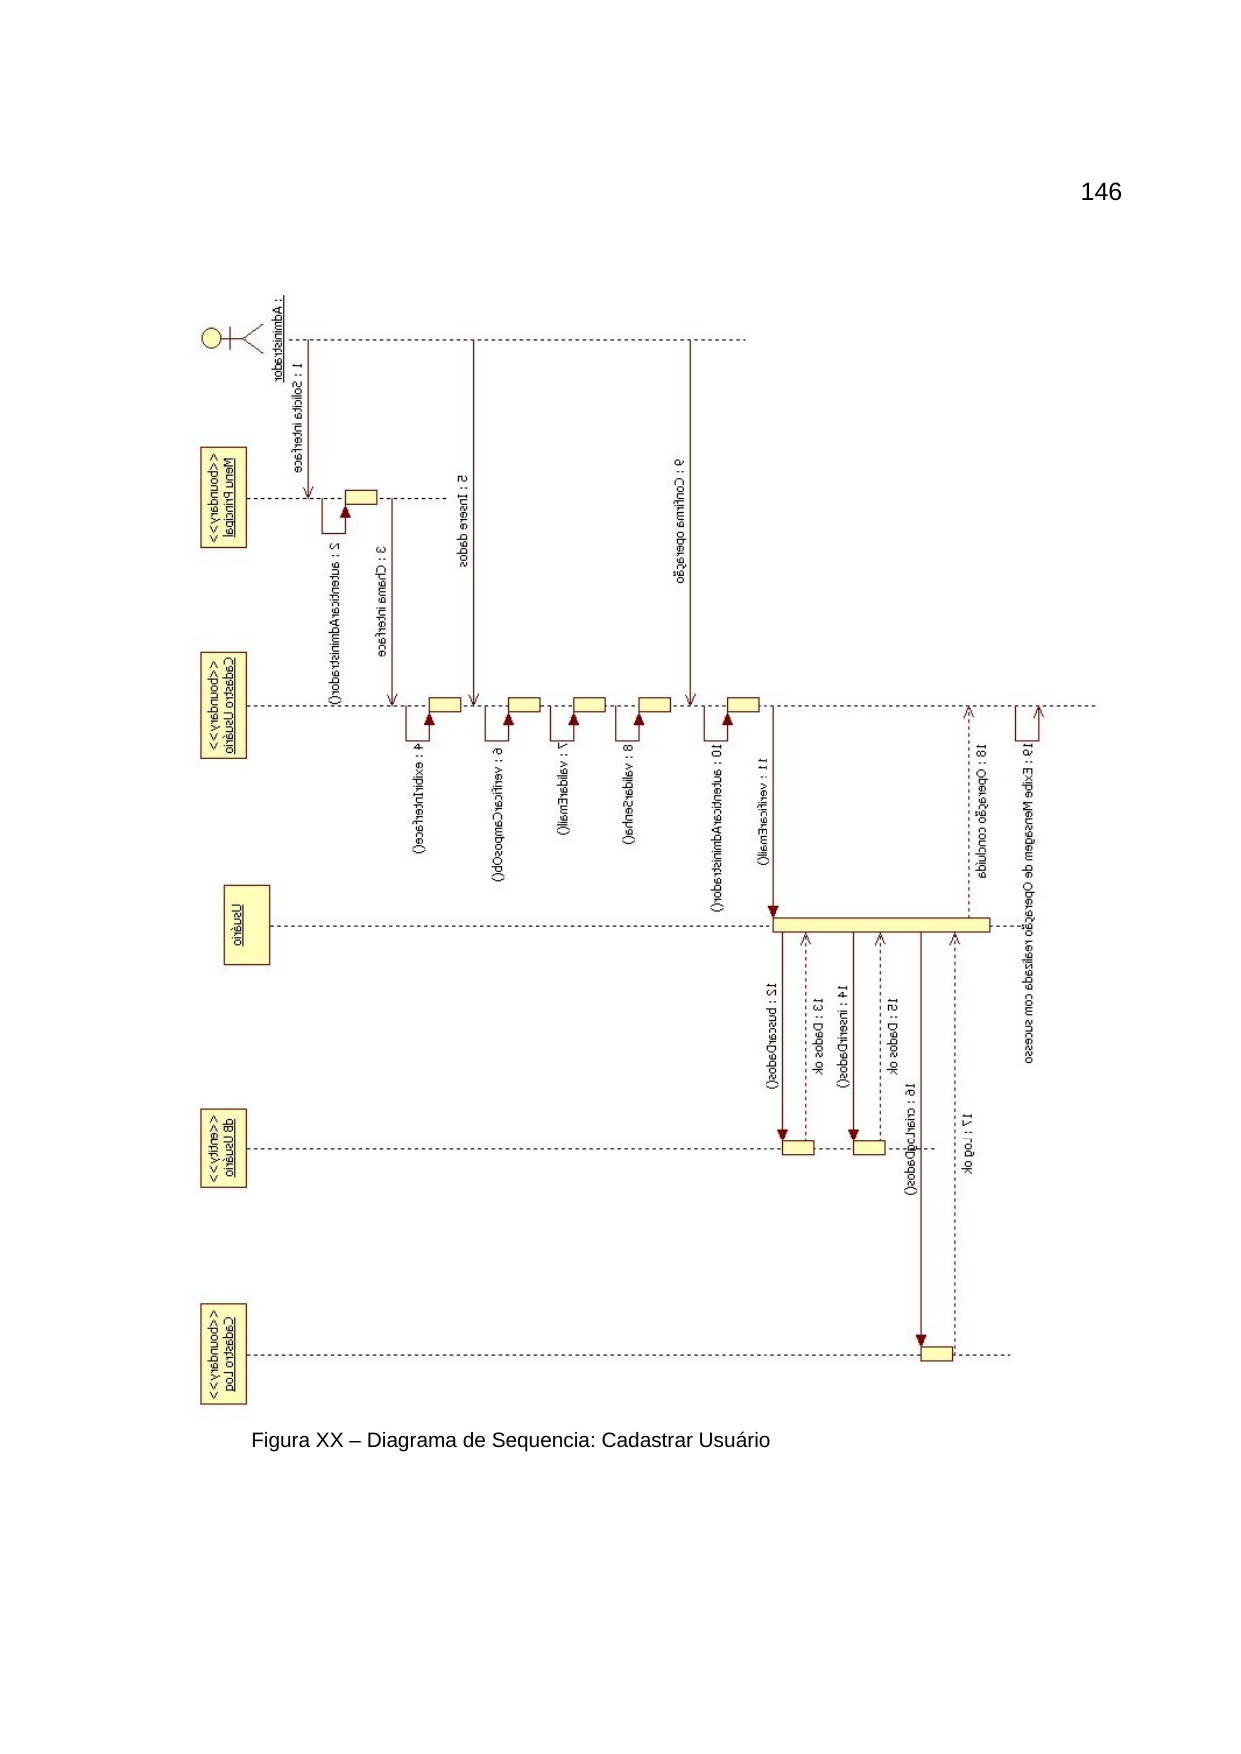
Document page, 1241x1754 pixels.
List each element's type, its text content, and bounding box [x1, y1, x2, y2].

text Figura XX – Diagrama de Sequencia: Cadastrar Usuário [177, 1429, 1122, 1452]
picture [177, 265, 1123, 1429]
